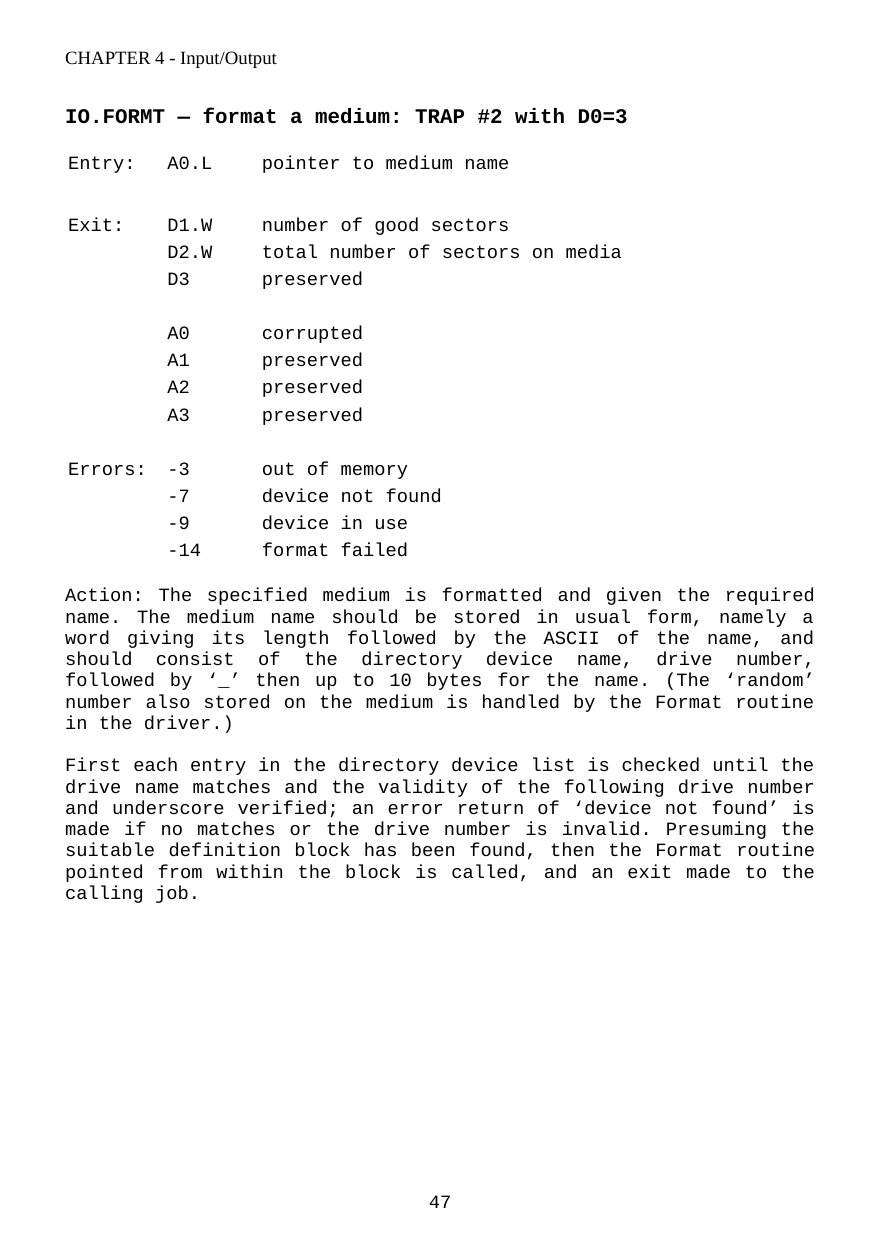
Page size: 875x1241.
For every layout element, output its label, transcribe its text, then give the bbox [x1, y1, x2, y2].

table_header Entry: [65, 151, 164, 178]
table_cell A0 [164, 321, 259, 348]
table_cell device not found [259, 484, 815, 511]
table_cell corrupted [259, 321, 815, 348]
table_cell [164, 294, 259, 321]
table_cell [65, 538, 164, 565]
table_cell format failed [259, 538, 815, 565]
table_cell preserved [259, 403, 815, 429]
table_header pointer to medium name [259, 151, 815, 178]
table_cell [65, 348, 164, 375]
table_cell -9 [164, 511, 259, 538]
table_cell [65, 267, 164, 294]
table_header A0.L [164, 151, 259, 178]
table_cell -14 [164, 538, 259, 565]
table_cell out of memory [259, 457, 815, 484]
table_cell [259, 178, 815, 213]
table_cell preserved [259, 375, 815, 402]
table_cell [259, 430, 815, 457]
table_cell -3 [164, 457, 259, 484]
text First each entry in the directory device list is checked until the drive name matches and the validity of the following drive number and underscore verified; an error return of ‘device not found’ is made if no matches or the drive number is invalid. Presuming the suitable definition block has been found, then the Format routine pointed from within the block is called, and an exit made to the calling job. [65, 756, 815, 905]
table_cell [164, 430, 259, 457]
table_cell [65, 430, 164, 457]
table_cell total number of sectors on media [259, 240, 815, 267]
text Action: The specified medium is formatted and given the required name. The medium name should be stored in usual form, namely a word giving its length followed by the ASCII of the name, and should consist of the directory device name, drive number, followed by ‘_’ then up to 10 bytes for the name. (The ‘random’ number also stored on the medium is handled by the Format routine in the driver.) [65, 586, 815, 735]
table_cell A3 [164, 403, 259, 429]
table_cell [65, 484, 164, 511]
table_cell Exit: [65, 213, 164, 240]
table_cell preserved [259, 267, 815, 294]
table_cell [259, 294, 815, 321]
table_cell [65, 375, 164, 402]
table_cell preserved [259, 348, 815, 375]
table_cell Errors: [65, 457, 164, 484]
table_cell D1.W [164, 213, 259, 240]
table_cell A1 [164, 348, 259, 375]
table_cell [65, 178, 164, 213]
table_cell D2.W [164, 240, 259, 267]
table_cell A2 [164, 375, 259, 402]
table_cell -7 [164, 484, 259, 511]
table_cell [65, 294, 164, 321]
table_cell number of good sectors [259, 213, 815, 240]
table_cell [65, 511, 164, 538]
subtitle IO.FORMT — format a medium: TRAP #2 with D0=3 [65, 106, 815, 130]
table_cell [164, 178, 259, 213]
table_cell [65, 240, 164, 267]
table_cell [65, 321, 164, 348]
table_cell device in use [259, 511, 815, 538]
table_cell D3 [164, 267, 259, 294]
table_cell [65, 403, 164, 429]
